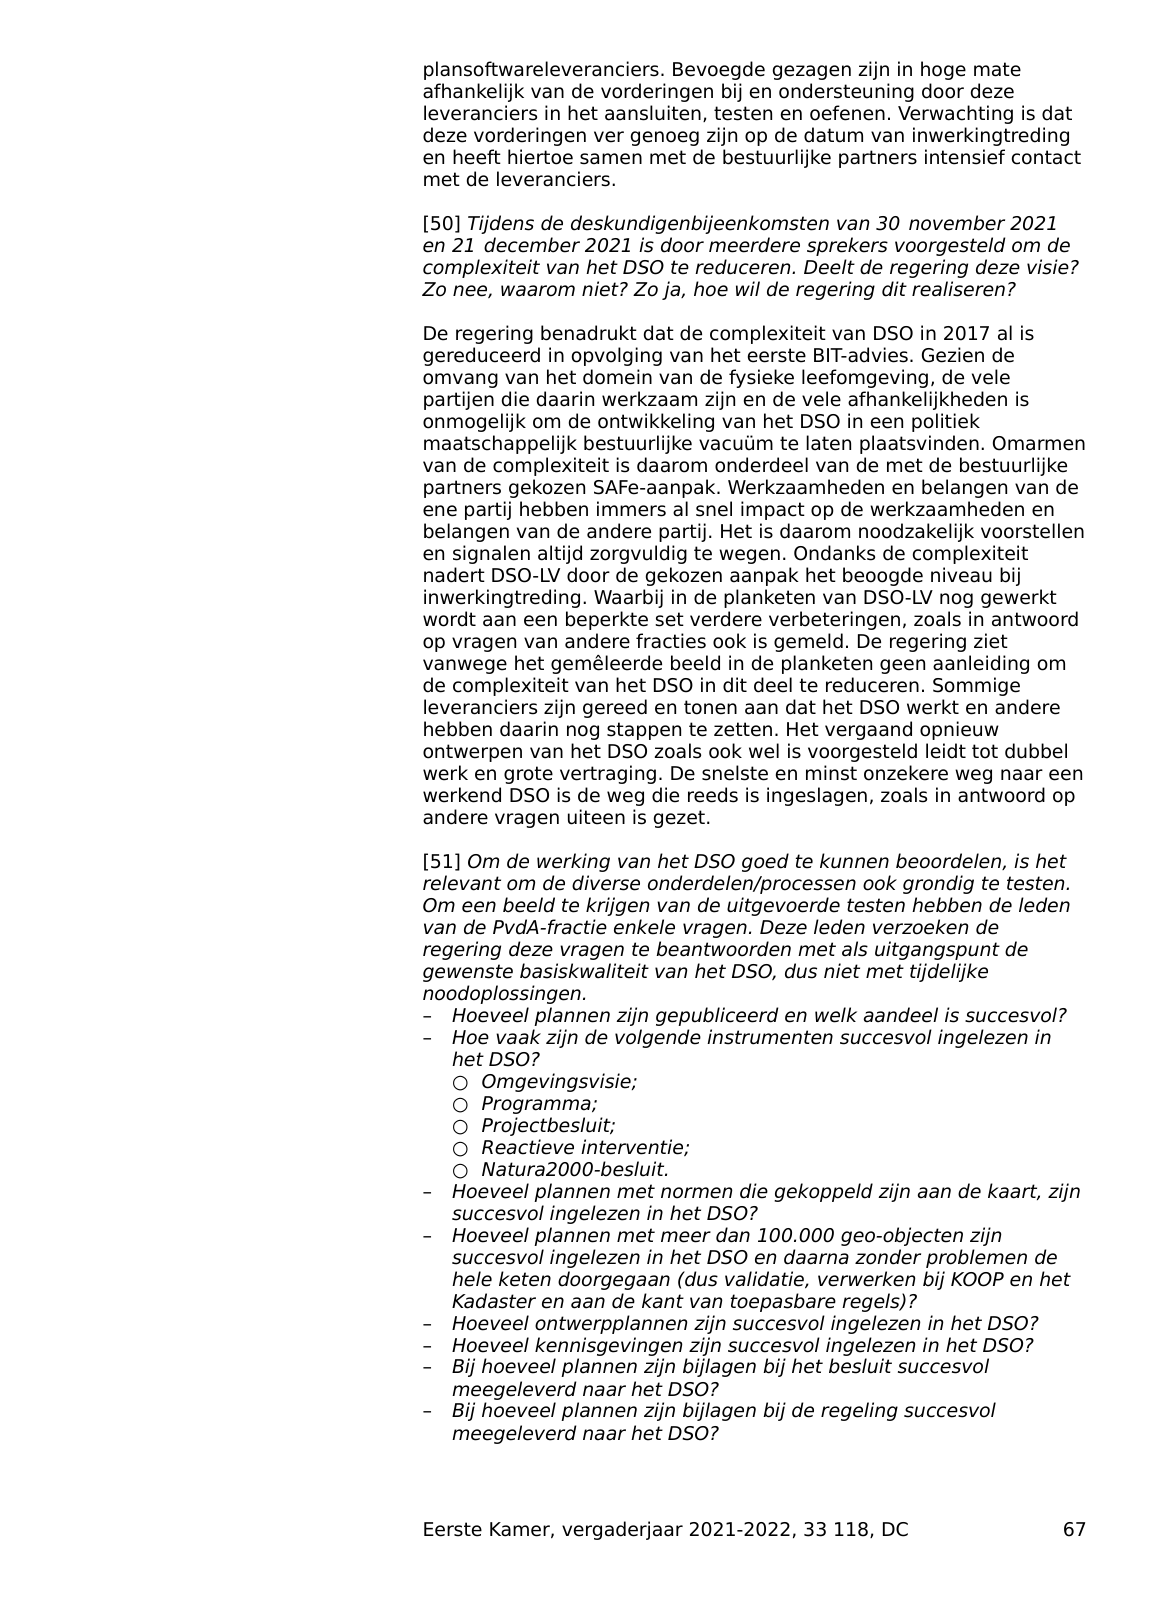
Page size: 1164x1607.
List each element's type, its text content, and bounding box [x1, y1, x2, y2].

text – Hoeveel ontwerpplannen zijn succesvol ingelezen in het DSO? [422, 1312, 1087, 1334]
text – Bij hoeveel plannen zijn bijlagen bij het besluit succesvol meegeleverd naar het DSO? [422, 1356, 1087, 1400]
text [51] Om de werking van het DSO goed te kunnen beoordelen, is het relevant om de diverse onderdelen/processen ook grondig te testen. Om een beeld te krijgen van de uitgevoerde testen hebben de leden van de PvdA-fractie enkele vragen. Deze leden verzoeken de regering deze vragen te beantwoorden met als uitgangspunt de gewenste basiskwaliteit van het DSO, dus niet met tijdelijke noodoplossingen. [422, 851, 1087, 1005]
text – Hoeveel kennisgevingen zijn succesvol ingelezen in het DSO? [422, 1334, 1087, 1356]
text ○ Natura2000-besluit. [452, 1159, 1087, 1181]
text ○ Reactieve interventie; [452, 1137, 1087, 1159]
text ○ Omgevingsvisie; [452, 1071, 1087, 1093]
text ○ Programma; [452, 1093, 1087, 1115]
text De regering benadrukt dat de complexiteit van DSO in 2017 al is gereduceerd in opvolging van het eerste BIT-advies. Gezien de omvang van het domein van de fysieke leefomgeving, de vele partijen die daarin werkzaam zijn en de vele afhankelijkheden is onmogelijk om de ontwikkeling van het DSO in een politiek maatschappelijk bestuurlijke vacuüm te laten plaatsvinden. Omarmen van de complexiteit is daarom onderdeel van de met de bestuurlijke partners gekozen SAFe-aanpak. Werkzaamheden en belangen van de ene partij hebben immers al snel impact op de werkzaamheden en belangen van de andere partij. Het is daarom noodzakelijk voorstellen en signalen altijd zorgvuldig te wegen. Ondanks de complexiteit nadert DSO-LV door de gekozen aanpak het beoogde niveau bij inwerkingtreding. Waarbij in de planketen van DSO-LV nog gewerkt wordt aan een beperkte set verdere verbeteringen, zoals in antwoord op vragen van andere fracties ook is gemeld. De regering ziet vanwege het gemêleerde beeld in de planketen geen aanleiding om de complexiteit van het DSO in dit deel te reduceren. Sommige leveranciers zijn gereed en tonen aan dat het DSO werkt en andere hebben daarin nog stappen te zetten. Het vergaand opnieuw ontwerpen van het DSO zoals ook wel is voorgesteld leidt tot dubbel werk en grote vertraging. De snelste en minst onzekere weg naar een werkend DSO is de weg die reeds is ingeslagen, zoals in antwoord op andere vragen uiteen is gezet. [422, 323, 1087, 829]
text – Bij hoeveel plannen zijn bijlagen bij de regeling succesvol meegeleverd naar het DSO? [422, 1400, 1087, 1444]
text – Hoeveel plannen met normen die gekoppeld zijn aan de kaart, zijn succesvol ingelezen in het DSO? [422, 1181, 1087, 1224]
text ○ Projectbesluit; [452, 1115, 1087, 1137]
text – Hoeveel plannen met meer dan 100.000 geo-objecten zijn succesvol ingelezen in het DSO en daarna zonder problemen de hele keten doorgegaan (dus validatie, verwerken bij KOOP en het Kadaster en aan de kant van toepasbare regels)? [422, 1224, 1087, 1312]
text – Hoe vaak zijn de volgende instrumenten succesvol ingelezen in het DSO? [422, 1027, 1087, 1071]
text plansoftwareleveranciers. Bevoegde gezagen zijn in hoge mate afhankelijk van de vorderingen bij en ondersteuning door deze leveranciers in het aansluiten, testen en oefenen. Verwachting is dat deze vorderingen ver genoeg zijn op de datum van inwerkingtreding en heeft hiertoe samen met de bestuurlijke partners intensief contact met de leveranciers. [422, 59, 1087, 191]
text – Hoeveel plannen zijn gepubliceerd en welk aandeel is succesvol? [422, 1005, 1087, 1027]
text [50] Tijdens de deskundigenbijeenkomsten van 30 november 2021 en 21 december 2021 is door meerdere sprekers voorgesteld om de complexiteit van het DSO te reduceren. Deelt de regering deze visie? Zo nee, waarom niet? Zo ja, hoe wil de regering dit realiseren? [422, 213, 1087, 301]
